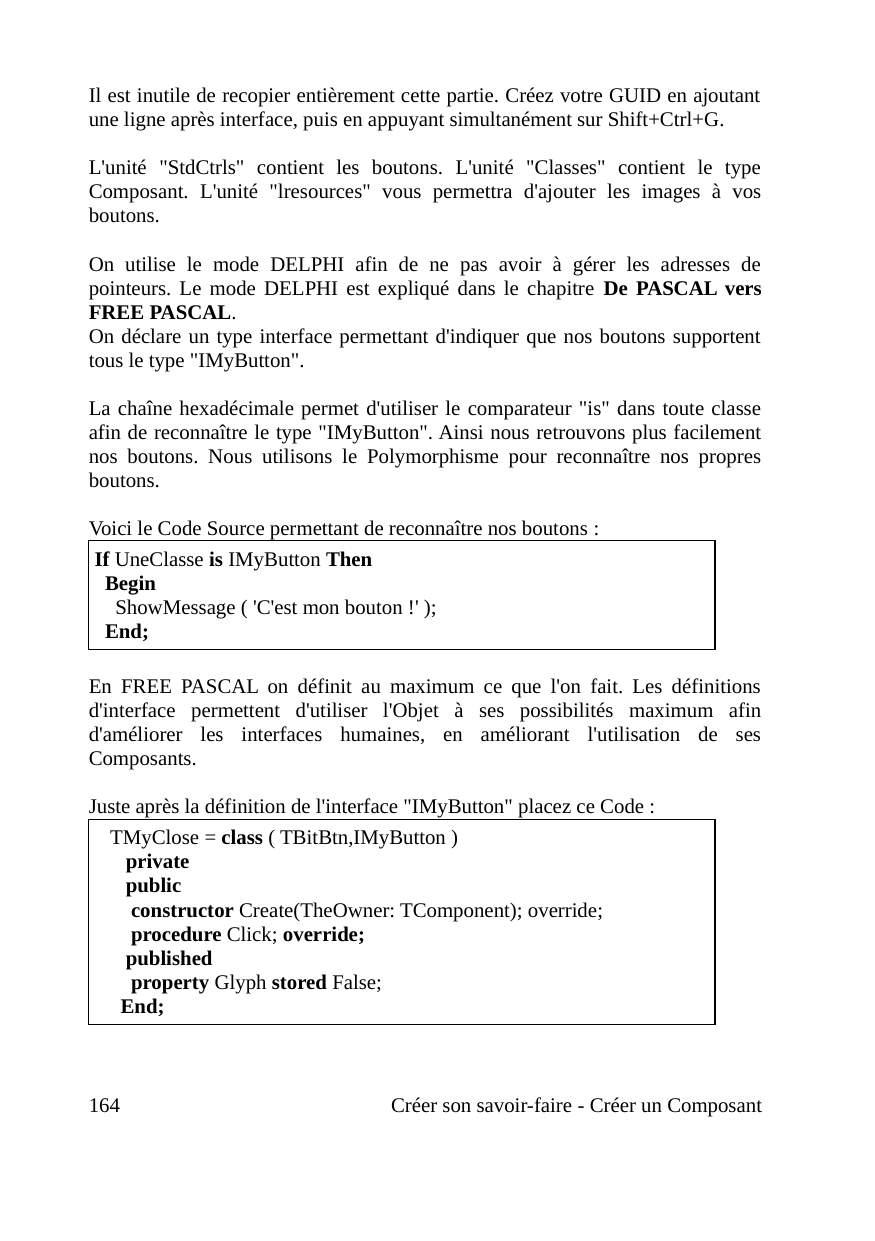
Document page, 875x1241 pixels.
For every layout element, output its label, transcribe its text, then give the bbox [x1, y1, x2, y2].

text On déclare un type interface permettant d'indiquer que nos boutons supportent tous le type "IMyButton". [88, 324, 762, 372]
text L'unité "StdCtrls" contient les boutons. L'unité "Classes" contient le type Composant. L'unité "lresources" vous permettra d'ajouter les images à vos boutons. [88, 155, 762, 227]
table_header If UneClasse is IMyButton Then Begin ShowMessage ( 'C'est mon bouton !' ); End; [89, 541, 714, 649]
table_header TMyClose = class ( TBitBtn,IMyButton ) private public constructor Create(TheOwner: TComponent); override; procedure Click; override; published property Glyph stored False; End; [89, 820, 714, 1023]
text On utilise le mode DELPHI afin de ne pas avoir à gérer les adresses de pointeurs. Le mode DELPHI est expliqué dans le chapitre De PASCAL vers FREE PASCAL. [88, 252, 762, 324]
text Juste après la définition de l'interface "IMyButton" placez ce Code : [88, 794, 762, 818]
text En FREE PASCAL on définit au maximum ce que l'on fait. Les définitions d'interface permettent d'utiliser l'Objet à ses possibilités maximum afin d'améliorer les interfaces humaines, en améliorant l'utilisation de ses Composants. [88, 674, 762, 770]
text Voici le Code Source permettant de reconnaître nos boutons : [88, 516, 762, 540]
text La chaîne hexadécimale permet d'utiliser le comparateur "is" dans toute classe afin de reconnaître le type "IMyButton". Ainsi nous retrouvons plus facilement nos boutons. Nous utilisons le Polymorphisme pour reconnaître nos propres boutons. [88, 396, 762, 492]
text Il est inutile de recopier entièrement cette partie. Créez votre GUID en ajoutant une ligne après interface, puis en appuyant simultanément sur Shift+Ctrl+G. [88, 83, 762, 131]
